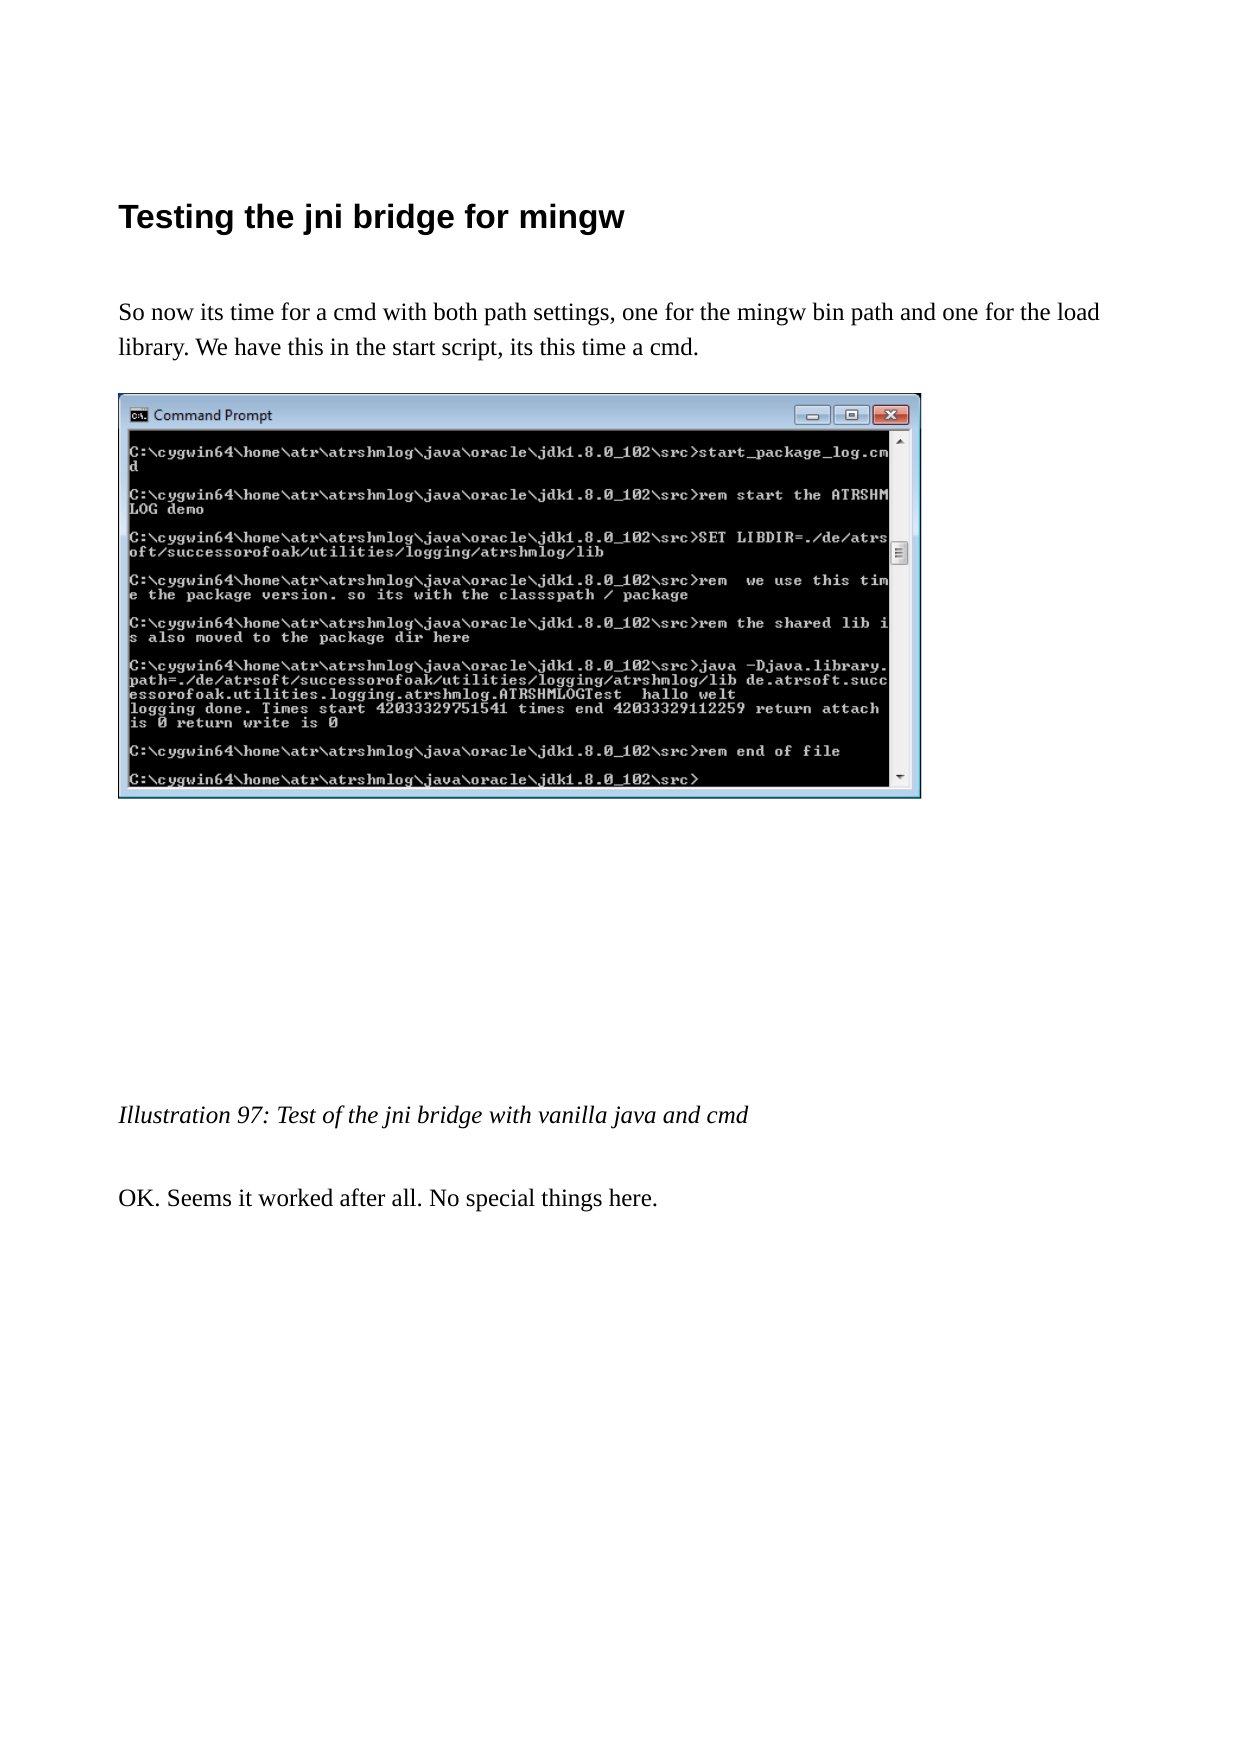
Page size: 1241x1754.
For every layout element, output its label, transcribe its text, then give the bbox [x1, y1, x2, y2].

text Illustration 97: Test of the jni bridge with vanilla java and cmd [118, 1100, 1122, 1128]
picture [118, 393, 1123, 1100]
subtitle Testing the jni bridge for mingw [118, 197, 1122, 236]
text OK. Seems it worked after all. No special things here. [118, 1183, 1122, 1212]
text So now its time for a cmd with both path settings, one for the mingw bin path and one for the load library. We have this in the start script, its this time a cmd. [118, 297, 1122, 361]
